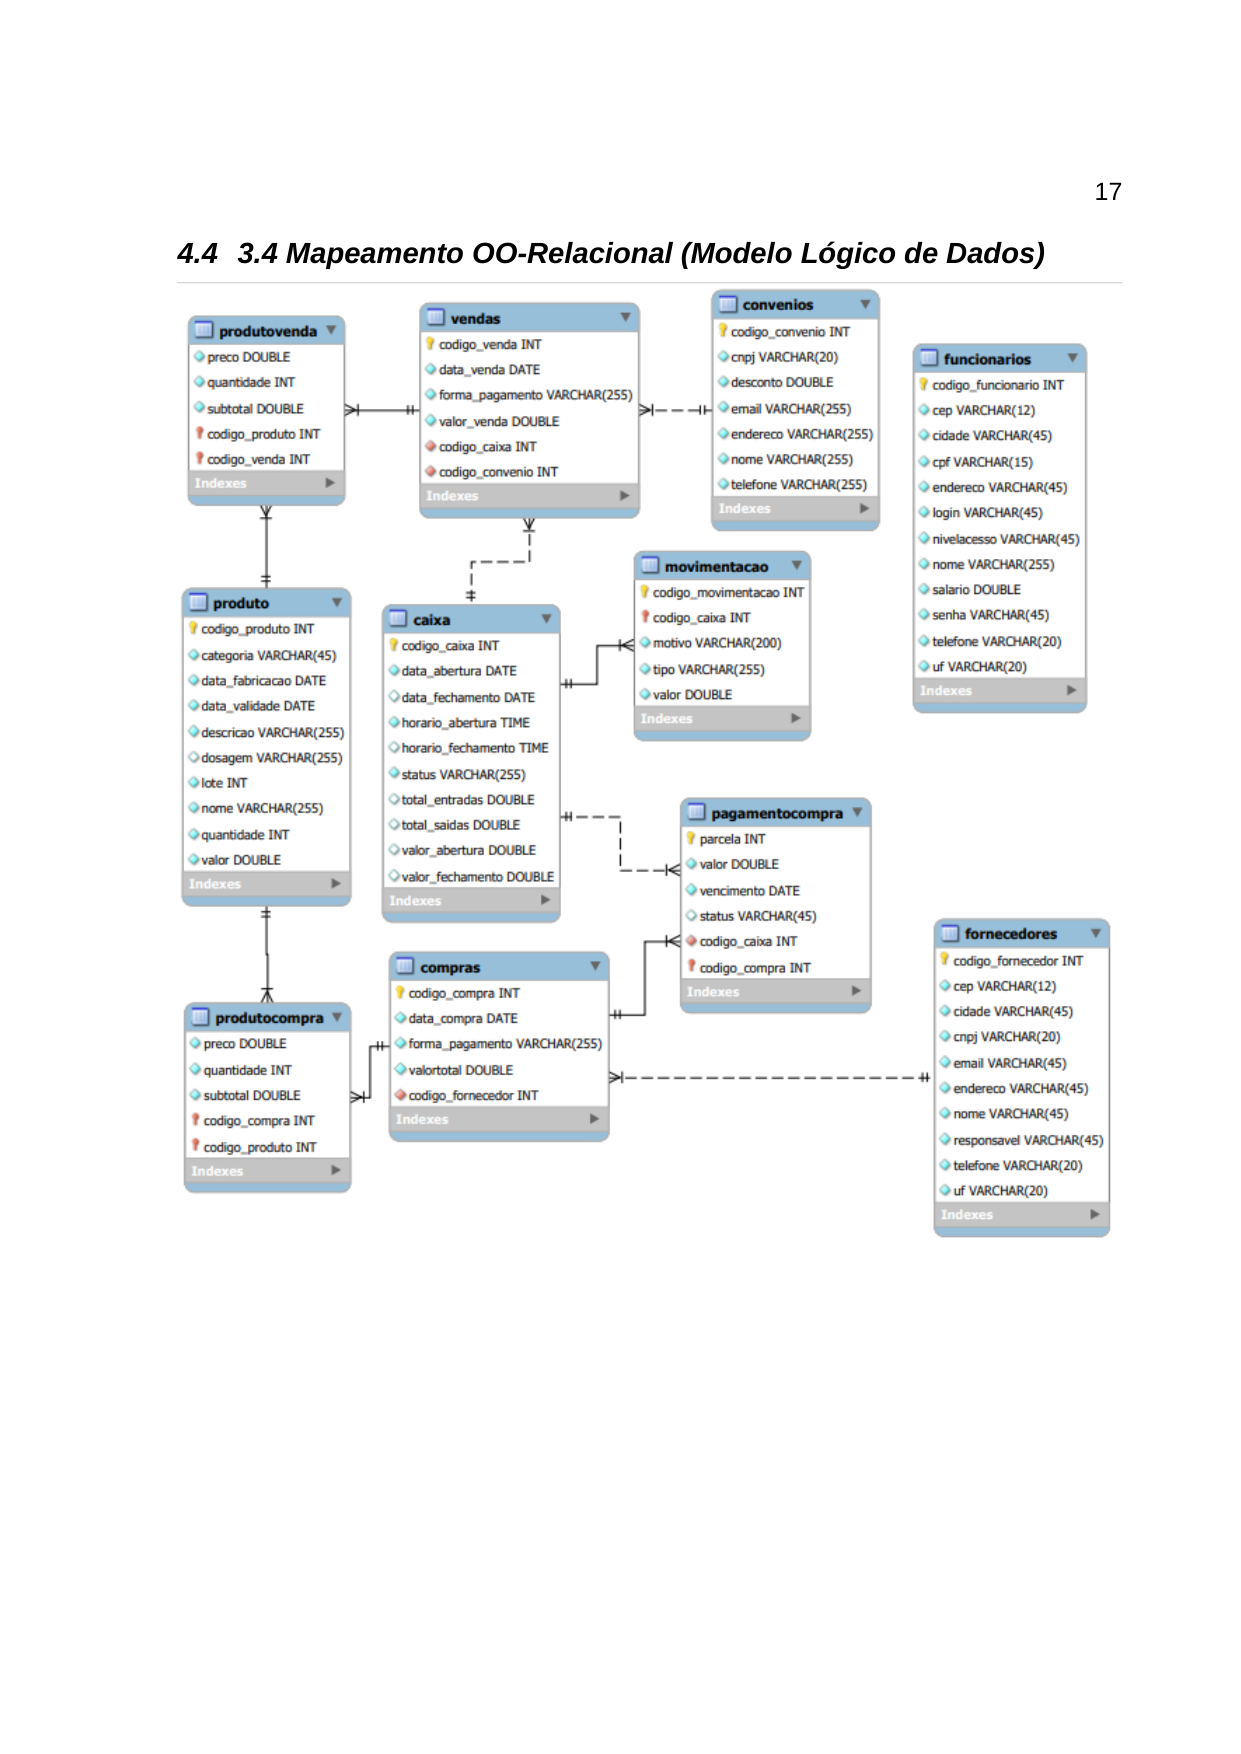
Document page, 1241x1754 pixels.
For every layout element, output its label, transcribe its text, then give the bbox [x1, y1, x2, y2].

subtitle 3.4 Mapeamento OO-Relacional (Modelo Lógico de Dados) [177, 236, 1122, 270]
